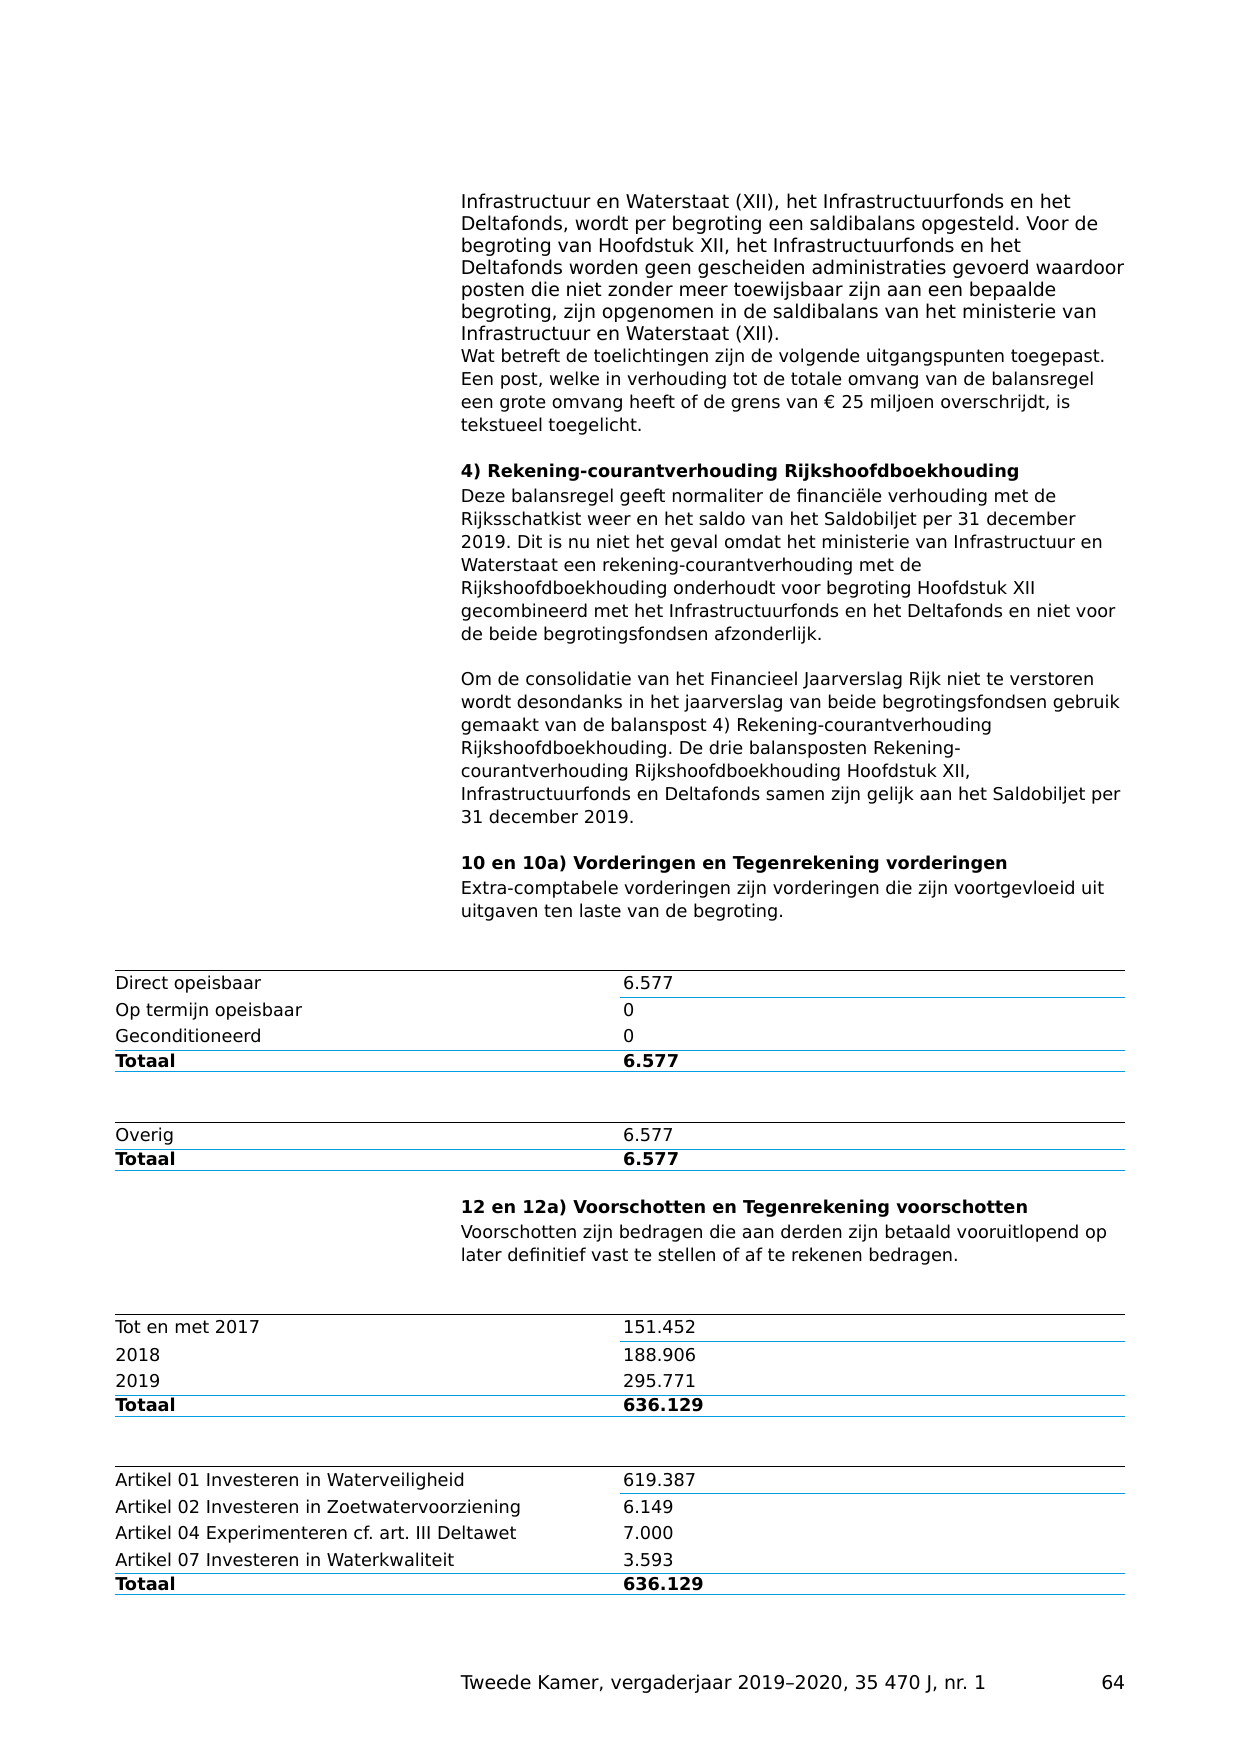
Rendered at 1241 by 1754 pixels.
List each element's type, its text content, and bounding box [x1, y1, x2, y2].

table_header Openstaand naar jaar van betaling (bedragen x € 1.000) [115, 1289, 1125, 1314]
table_cell 6.577 [620, 971, 1125, 997]
table_cell Totaal [115, 1051, 620, 1071]
table_cell Tot en met 2017 [115, 1315, 620, 1341]
table_cell 6.577 [620, 1123, 1125, 1149]
table_cell Artikel 02 Investeren in Zoetwatervoorziening [115, 1493, 620, 1520]
table_cell 0 [620, 998, 1125, 1023]
table_cell Totaal [115, 1150, 620, 1170]
table_cell Totaal [115, 1574, 620, 1594]
table_cell 619.387 [620, 1467, 1125, 1493]
text Deze balansregel geeft normaliter de financiële verhouding met de Rijksschatkist weer en het saldo van het Saldobiljet per 31 december 2019. Dit is nu niet het geval omdat het ministerie van Infrastructuur en Waterstaat een rekening-courantverhouding met de Rijkshoofdboekhouding onderhoudt voor begroting Hoofdstuk XII gecombineerd met het Infrastructuurfonds en het Deltafonds en niet voor de beide begrotingsfondsen afzonderlijk. [461, 484, 1125, 644]
table_cell 188.906 [620, 1342, 1125, 1368]
table_cell 636.129 [620, 1574, 1125, 1594]
table_cell Artikel 04 Experimenteren cf. art. III Deltawet [115, 1520, 620, 1547]
table_cell 6.149 [620, 1494, 1125, 1520]
table_header Opeisbaarheid (bedragen x € 1.000) [115, 945, 1125, 969]
table_cell Geconditioneerd [115, 1024, 620, 1050]
table_cell Totaal [115, 1396, 620, 1416]
table_header Specificatie (bedragen x € 1.000) [115, 1441, 1125, 1466]
table_cell Direct opeisbaar [115, 971, 620, 997]
table_cell 2018 [115, 1341, 620, 1368]
text Extra-comptabele vorderingen zijn vorderingen die zijn voortgevloeid uit uitgaven ten laste van de begroting. [461, 876, 1125, 922]
text 12 en 12a) Voorschotten en Tegenrekening voorschotten [461, 1195, 1125, 1218]
table_cell 6.577 [620, 1051, 1125, 1071]
text Voorschotten zijn bedragen die aan derden zijn betaald vooruitlopend op later definitief vast te stellen of af te rekenen bedragen. [461, 1220, 1125, 1266]
table_cell 0 [620, 1024, 1125, 1050]
table_cell Overig [115, 1123, 620, 1149]
table_cell 3.593 [620, 1547, 1125, 1573]
text Infrastructuur en Waterstaat (XII), het Infrastructuurfonds en het Deltafonds, wordt per begroting een saldibalans opgesteld. Voor de begroting van Hoofdstuk XII, het Infrastructuurfonds en het Deltafonds worden geen gescheiden administraties gevoerd waardoor posten die niet zonder meer toewijsbaar zijn aan een bepaalde begroting, zijn opgenomen in de saldibalans van het ministerie van Infrastructuur en Waterstaat (XII). [461, 191, 1125, 344]
table_cell 6.577 [620, 1150, 1125, 1170]
text Wat betreft de toelichtingen zijn de volgende uitgangspunten toegepast. Een post, welke in verhouding tot de totale omvang van de balansregel een grote omvang heeft of de grens van € 25 miljoen overschrijdt, is tekstueel toegelicht. [461, 344, 1125, 436]
table_cell Op termijn opeisbaar [115, 997, 620, 1023]
table_cell 7.000 [620, 1520, 1125, 1547]
table_header Specificatie (bedragen x € 1.000) [115, 1097, 1125, 1122]
table_cell 2019 [115, 1368, 620, 1394]
text Om de consolidatie van het Financieel Jaarverslag Rijk niet te verstoren wordt desondanks in het jaarverslag van beide begrotingsfondsen gebruik gemaakt van de balanspost 4) Rekening-courantverhouding Rijkshoofdboekhouding. De drie balansposten Rekening-courantverhouding Rijkshoofdboekhouding Hoofdstuk XII, Infrastructuurfonds en Deltafonds samen zijn gelijk aan het Saldobiljet per 31 december 2019. [461, 667, 1125, 828]
text 4) Rekening-courantverhouding Rijkshoofdboekhouding [461, 459, 1125, 482]
table_cell 295.771 [620, 1368, 1125, 1394]
table_cell 151.452 [620, 1315, 1125, 1341]
table_cell 636.129 [620, 1396, 1125, 1416]
table_cell Artikel 07 Investeren in Waterkwaliteit [115, 1547, 620, 1573]
text 10 en 10a) Vorderingen en Tegenrekening vorderingen [461, 851, 1125, 874]
table_cell Artikel 01 Investeren in Waterveiligheid [115, 1467, 620, 1493]
